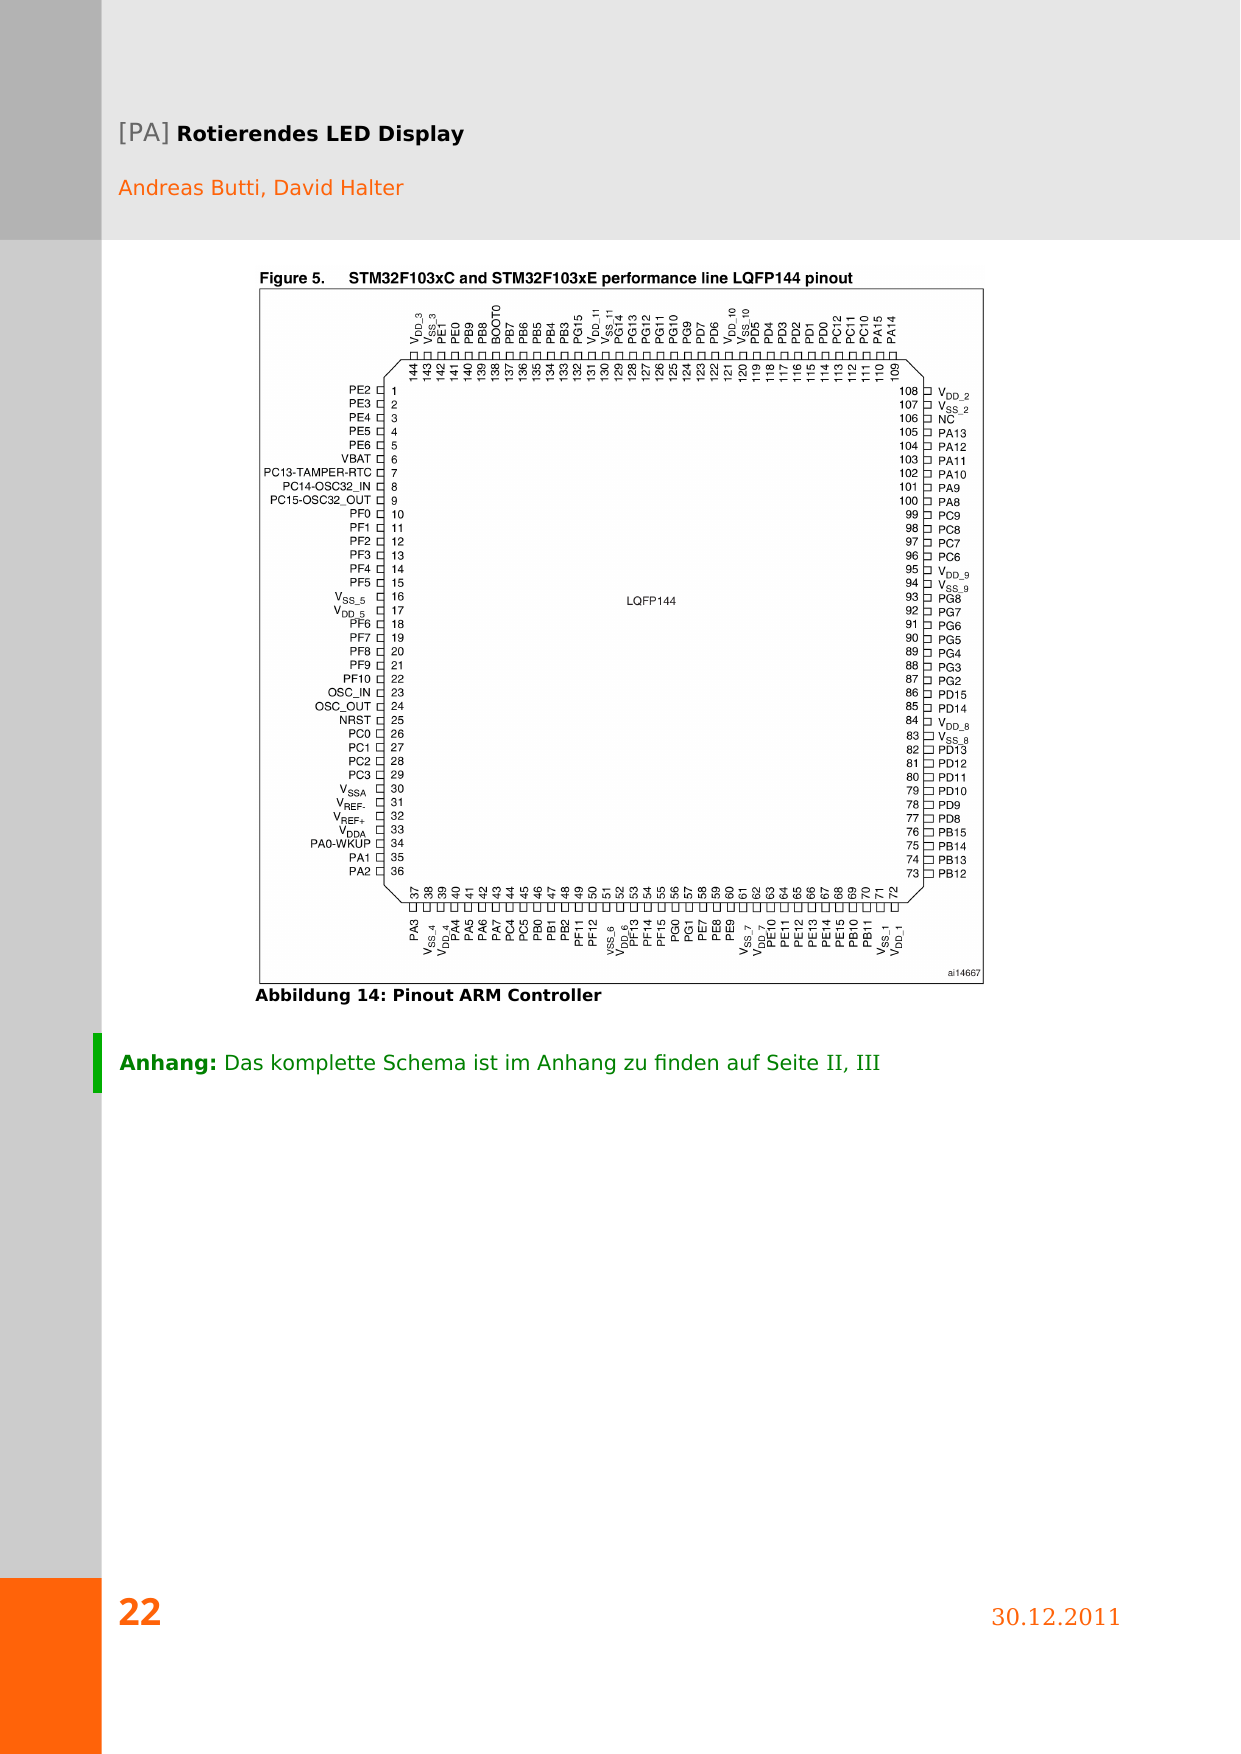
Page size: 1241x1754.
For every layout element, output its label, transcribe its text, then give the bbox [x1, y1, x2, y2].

text Abbildung 14: Pinout ARM Controller [255, 986, 985, 1005]
text Anhang: Das komplette Schema ist im Anhang zu finden auf Seite II, III [102, 1033, 1122, 1093]
picture [255, 265, 986, 986]
